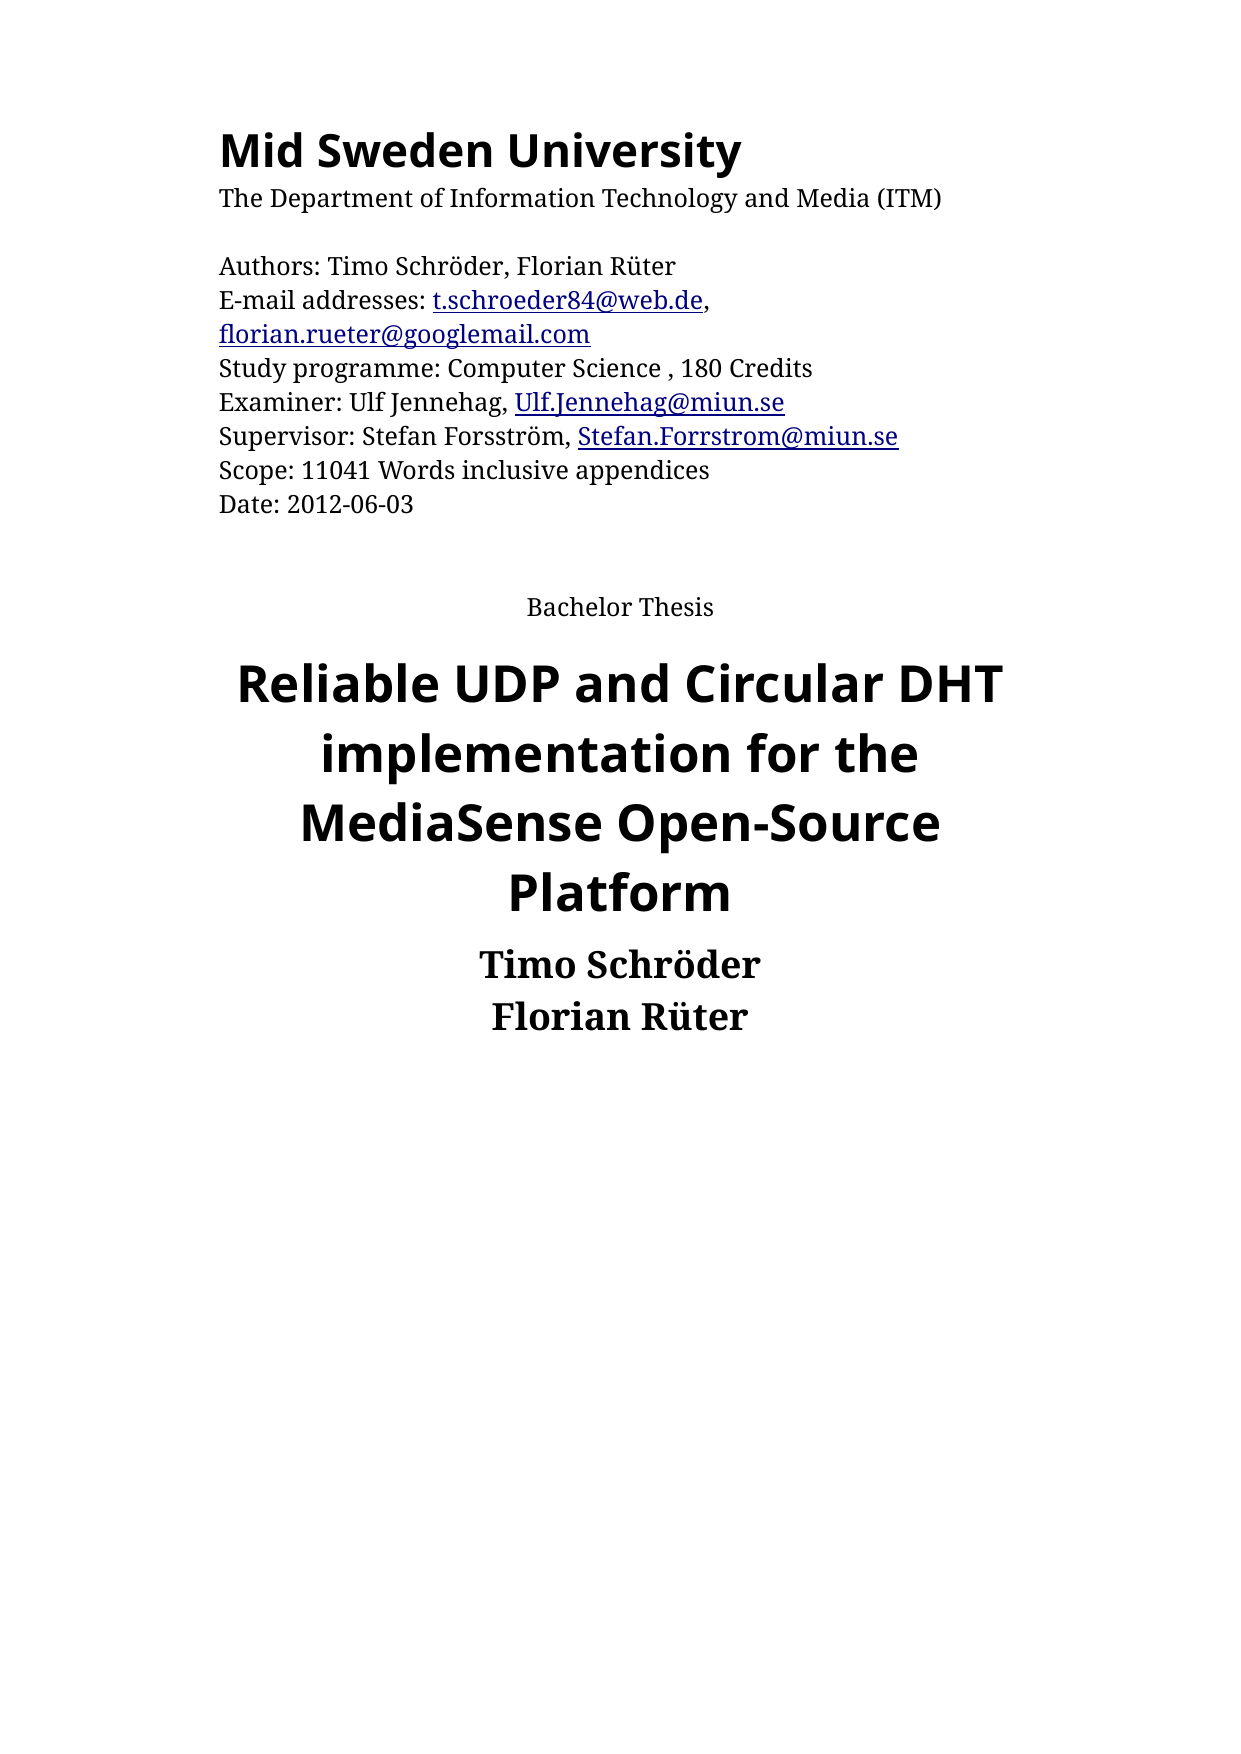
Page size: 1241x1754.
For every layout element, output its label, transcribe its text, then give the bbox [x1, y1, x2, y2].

text Scope: 11041 Words inclusive appendices [218, 453, 1022, 487]
text Bachelor Thesis [218, 589, 1022, 623]
subtitle Mid Sweden University [218, 118, 1022, 181]
text Date: 2012-06-03 [218, 487, 1022, 521]
text The Department of Information Technology and Media (ITM) [218, 181, 1022, 214]
text Supervisor: Stefan Forsström, Stefan.Forrstrom@miun.se [218, 419, 1022, 453]
text Examiner: Ulf Jennehag, Ulf.Jennehag@miun.se [218, 385, 1022, 419]
text Authors: Timo Schröder, Florian Rüter [218, 249, 1022, 283]
title Reliable UDP and Circular DHT implementation for the MediaSense Open-Source Platform [218, 648, 1022, 926]
text E-mail addresses: t.schroeder84@web.de, florian.rueter@googlemail.com [218, 283, 1022, 351]
text Florian Rüter [218, 990, 1022, 1041]
text Timo Schröder [218, 939, 1022, 990]
text Study programme: Computer Science , 180 Credits [218, 351, 1022, 385]
